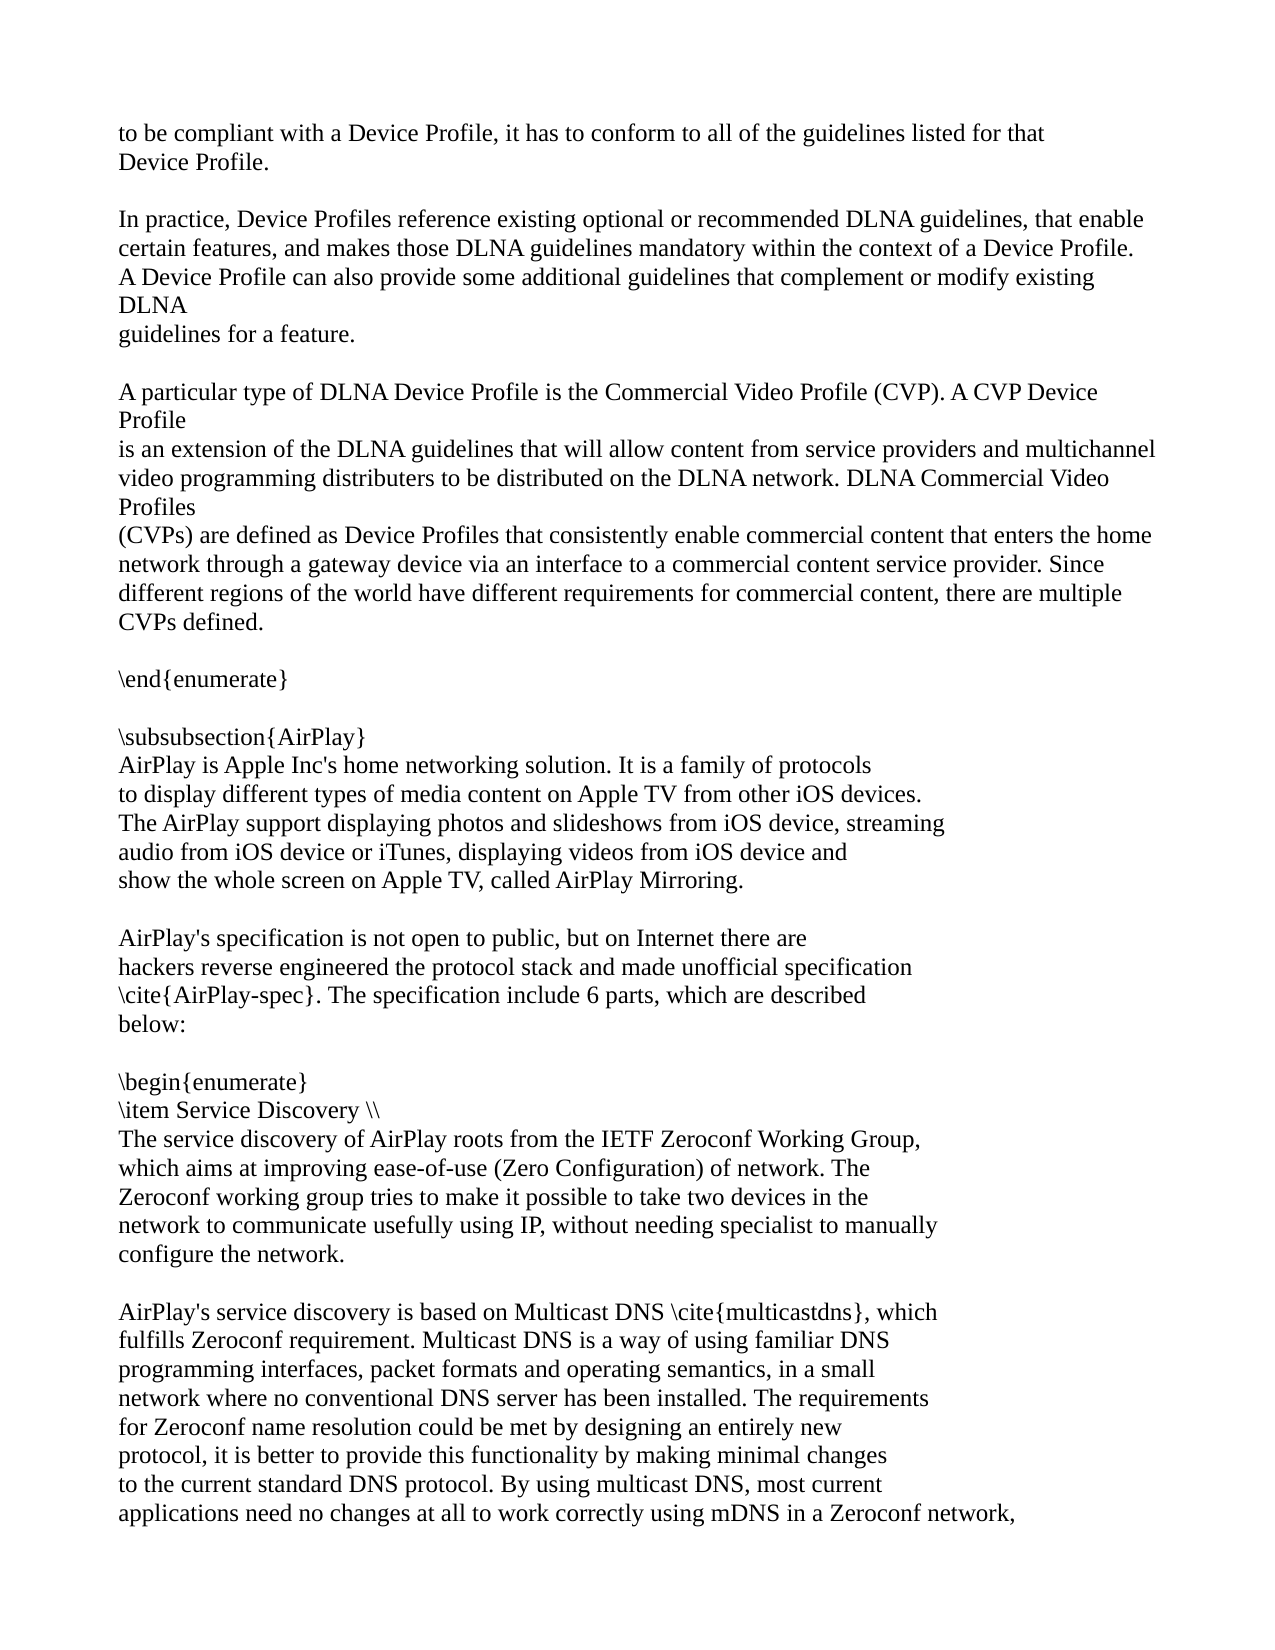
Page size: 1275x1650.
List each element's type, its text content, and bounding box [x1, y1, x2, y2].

text different regions of the world have different requirements for commercial content, there are multiple [118, 578, 1157, 607]
text CVPs defined. [118, 607, 1157, 636]
text programming interfaces, packet formats and operating semantics, in a small [118, 1354, 1157, 1383]
text Device Profile. [118, 147, 1157, 176]
text A Device Profile can also provide some additional guidelines that complement or modify existing DLNA [118, 262, 1157, 319]
text to the current standard DNS protocol. By using multicast DNS, most current [118, 1469, 1157, 1498]
text show the whole screen on Apple TV, called AirPlay Mirroring. [118, 866, 1157, 894]
text certain features, and makes those DLNA guidelines mandatory within the context of a Device Profile. [118, 233, 1157, 262]
text network to communicate usefully using IP, without needing specialist to manually [118, 1211, 1157, 1239]
text In practice, Device Profiles reference existing optional or recommended DLNA guidelines, that enable [118, 204, 1157, 233]
text \item Service Discovery \\ [118, 1096, 1157, 1124]
text The AirPlay support displaying photos and slideshows from iOS device, streaming [118, 808, 1157, 837]
text video programming distributers to be distributed on the DLNA network. DLNA Commercial Video Profiles [118, 463, 1157, 521]
text hackers reverse engineered the protocol stack and made unofficial specification [118, 952, 1157, 981]
text AirPlay's service discovery is based on Multicast DNS \cite{multicastdns}, which [118, 1297, 1157, 1326]
text \subsubsection{AirPlay} [118, 722, 1157, 751]
text applications need no changes at all to work correctly using mDNS in a Zeroconf network, [118, 1498, 1157, 1527]
text AirPlay's specification is not open to public, but on Internet there are [118, 923, 1157, 952]
text configure the network. [118, 1239, 1157, 1268]
text guidelines for a feature. [118, 319, 1157, 348]
text \cite{AirPlay-spec}. The specification include 6 parts, which are described [118, 981, 1157, 1009]
text AirPlay is Apple Inc's home networking solution. It is a family of protocols [118, 751, 1157, 779]
text audio from iOS device or iTunes, displaying videos from iOS device and [118, 837, 1157, 866]
text The service discovery of AirPlay roots from the IETF Zeroconf Working Group, [118, 1124, 1157, 1153]
text A particular type of DLNA Device Profile is the Commercial Video Profile (CVP). A CVP Device Profile [118, 377, 1157, 434]
text for Zeroconf name resolution could be met by designing an entirely new [118, 1412, 1157, 1441]
text to be compliant with a Device Profile, it has to conform to all of the guidelines listed for that [118, 118, 1157, 147]
text network through a gateway device via an interface to a commercial content service provider. Since [118, 549, 1157, 578]
text \begin{enumerate} [118, 1067, 1157, 1096]
text is an extension of the DLNA guidelines that will allow content from service providers and multichannel [118, 434, 1157, 463]
text which aims at improving ease-of-use (Zero Configuration) of network. The [118, 1153, 1157, 1182]
text \end{enumerate} [118, 664, 1157, 693]
text fulfills Zeroconf requirement. Multicast DNS is a way of using familiar DNS [118, 1326, 1157, 1354]
text (CVPs) are defined as Device Profiles that consistently enable commercial content that enters the home [118, 521, 1157, 549]
text below: [118, 1009, 1157, 1038]
text protocol, it is better to provide this functionality by making minimal changes [118, 1441, 1157, 1469]
text Zeroconf working group tries to make it possible to take two devices in the [118, 1182, 1157, 1211]
text to display different types of media content on Apple TV from other iOS devices. [118, 779, 1157, 808]
text network where no conventional DNS server has been installed. The requirements [118, 1383, 1157, 1412]
